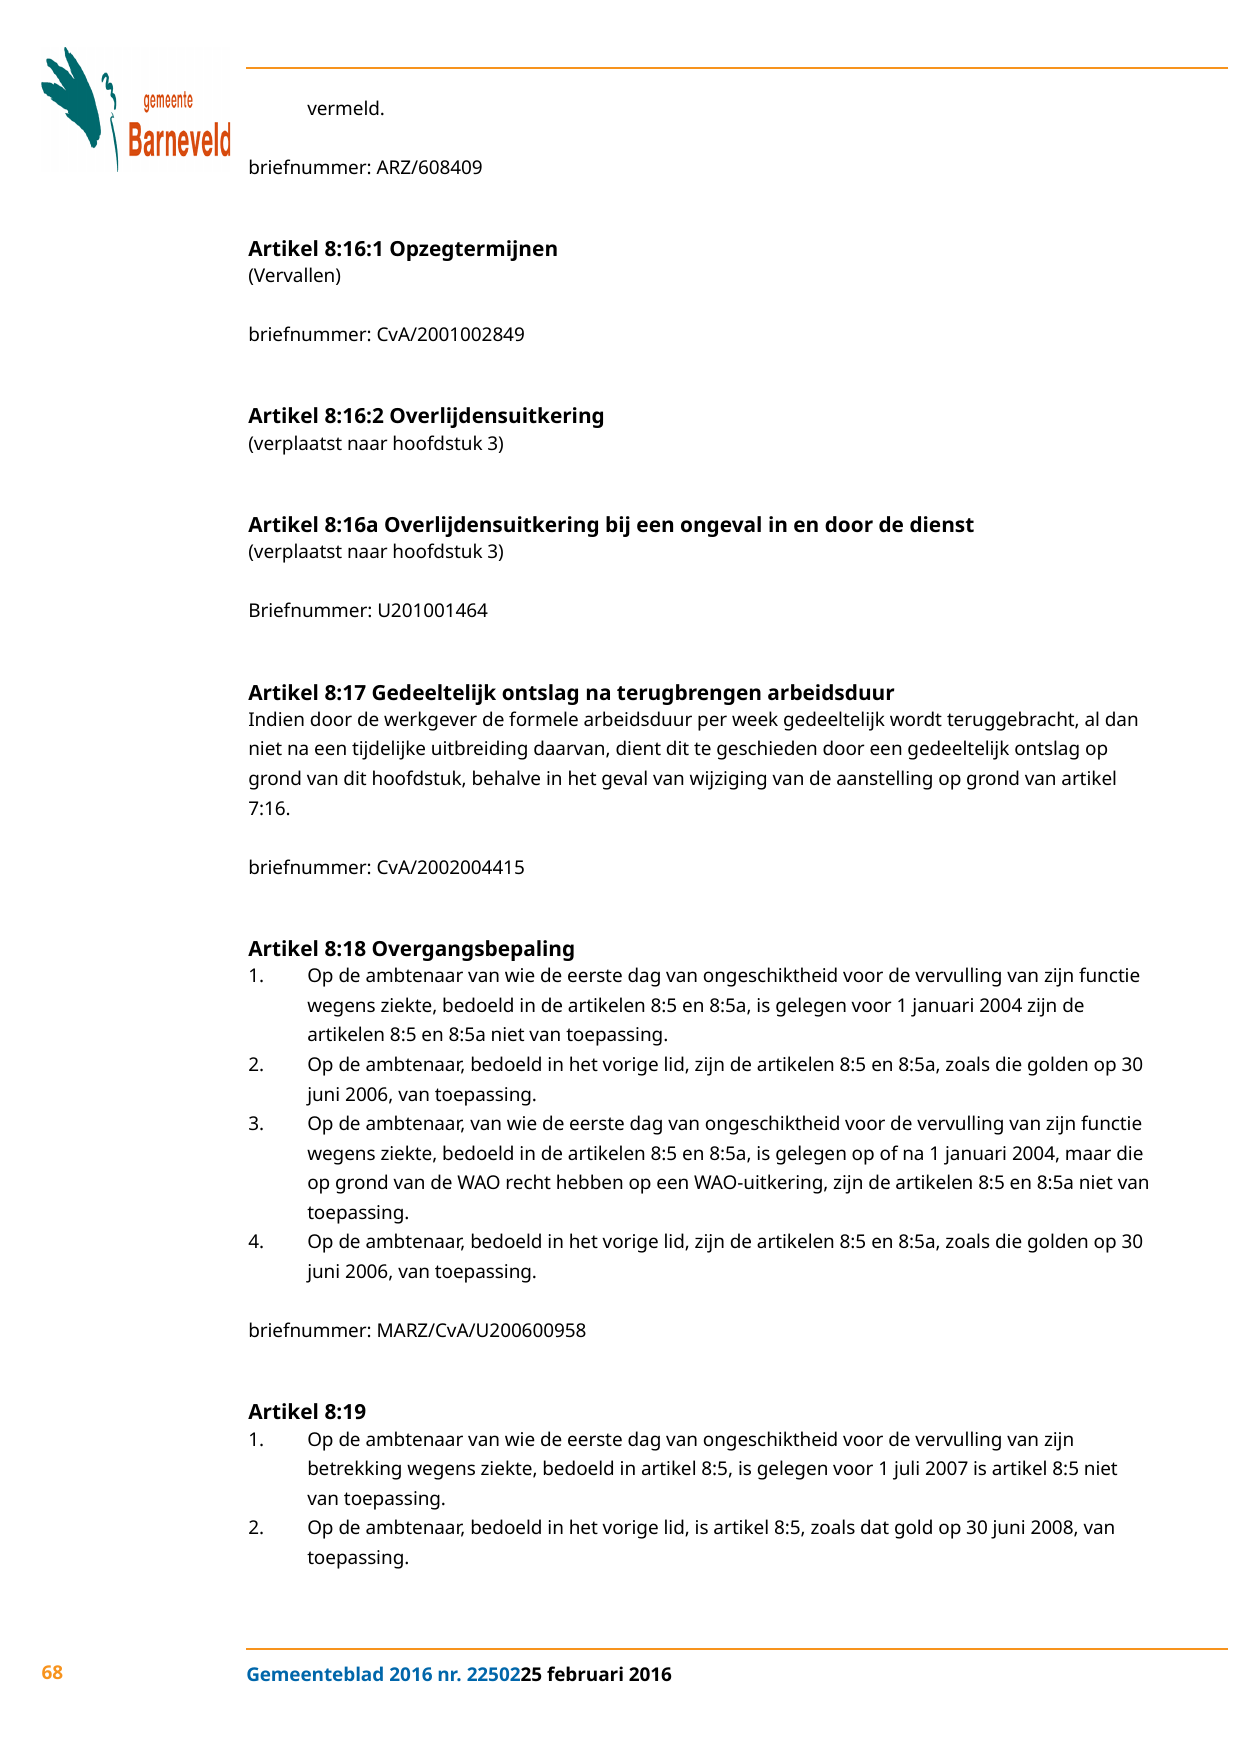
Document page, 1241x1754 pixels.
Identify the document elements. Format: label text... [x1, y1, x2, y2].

picture [41, 47, 231, 172]
list Op de ambtenaar, bedoeld in het vorige lid, is artikel 8:5, zoals dat gold op 30 juni 2008, van toepassing. [248, 1514, 1152, 1570]
text (verplaatst naar hoofdstuk 3) [248, 430, 1152, 456]
list vermeld. [248, 95, 1152, 121]
list Op de ambtenaar van wie de eerste dag van ongeschiktheid voor de vervulling van zijn functie wegens ziekte, bedoeld in de artikelen 8:5 en 8:5a, is gelegen voor 1 januari 2004 zijn de artikelen 8:5 en 8:5a niet van toepassing. [248, 962, 1152, 1047]
list Op de ambtenaar, bedoeld in het vorige lid, zijn de artikelen 8:5 en 8:5a, zoals die golden op 30 juni 2006, van toepassing. [248, 1229, 1152, 1284]
text (Vervallen) [248, 262, 1152, 288]
text briefnummer: CvA/2001002849 [248, 322, 1152, 347]
text (verplaatst naar hoofdstuk 3) [248, 538, 1152, 564]
list Op de ambtenaar van wie de eerste dag van ongeschiktheid voor de vervulling van zijn betrekking wegens ziekte, bedoeld in artikel 8:5, is gelegen voor 1 juli 2007 is artikel 8:5 niet van toepassing. [248, 1426, 1152, 1511]
list Op de ambtenaar, van wie de eerste dag van ongeschiktheid voor de vervulling van zijn functie wegens ziekte, bedoeld in de artikelen 8:5 en 8:5a, is gelegen op of na 1 januari 2004, maar die op grond van de WAO recht hebben op een WAO-uitkering, zijn de artikelen 8:5 en 8:5a niet van toepassing. [248, 1110, 1152, 1225]
text Artikel 8:16:1 Opzegtermijnen [248, 234, 1152, 262]
text Artikel 8:17 Gedeeltelijk ontslag na terugbrengen arbeidsduur [248, 678, 1152, 706]
text Artikel 8:18 Overgangsbepaling [248, 934, 1152, 962]
text Artikel 8:16a Overlijdensuitkering bij een ongeval in en door de dienst [248, 510, 1152, 538]
text briefnummer: ARZ/608409 [248, 154, 1152, 180]
text briefnummer: CvA/2002004415 [248, 854, 1152, 880]
text Artikel 8:16:2 Overlijdensuitkering [248, 402, 1152, 430]
text Artikel 8:19 [248, 1397, 1152, 1426]
list Op de ambtenaar, bedoeld in het vorige lid, zijn de artikelen 8:5 en 8:5a, zoals die golden op 30 juni 2006, van toepassing. [248, 1051, 1152, 1106]
text Briefnummer: U201001464 [248, 598, 1152, 623]
text briefnummer: MARZ/CvA/U200600958 [248, 1317, 1152, 1343]
text Indien door de werkgever de formele arbeidsduur per week gedeeltelijk wordt teruggebracht, al dan niet na een tijdelijke uitbreiding daarvan, dient dit te geschieden door een gedeeltelijk ontslag op grond van dit hoofdstuk, behalve in het geval van wijziging van de aanstelling op grond van artikel 7:16. [248, 706, 1152, 821]
